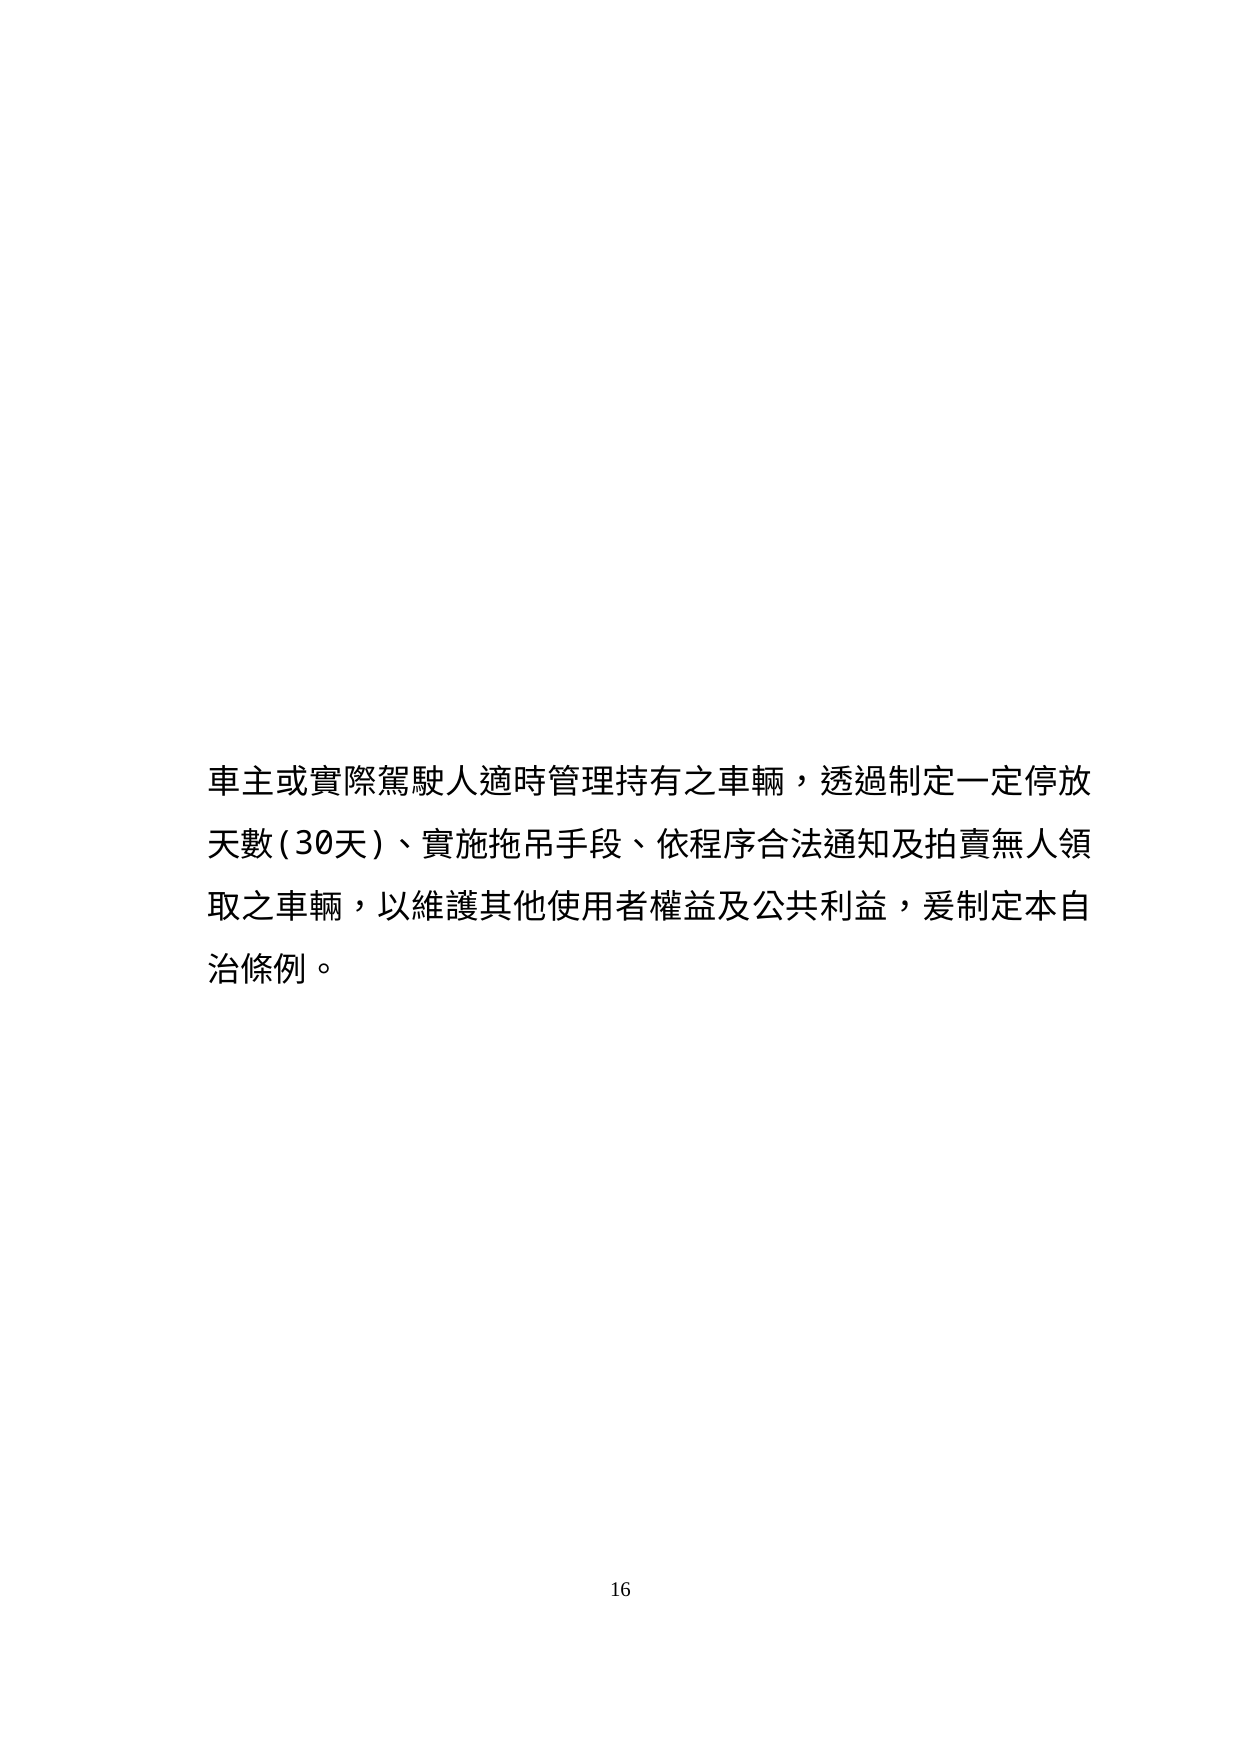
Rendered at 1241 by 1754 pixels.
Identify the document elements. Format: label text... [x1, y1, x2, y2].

text 車主或實際駕駛人適時管理持有之車輛，透過制定一定停放天數(30天)、實施拖吊手段、依程序合法通知及拍賣無人領取之車輛，以維護其他使用者權益及公共利益，爰制定本自治條例。 [207, 737, 1092, 987]
